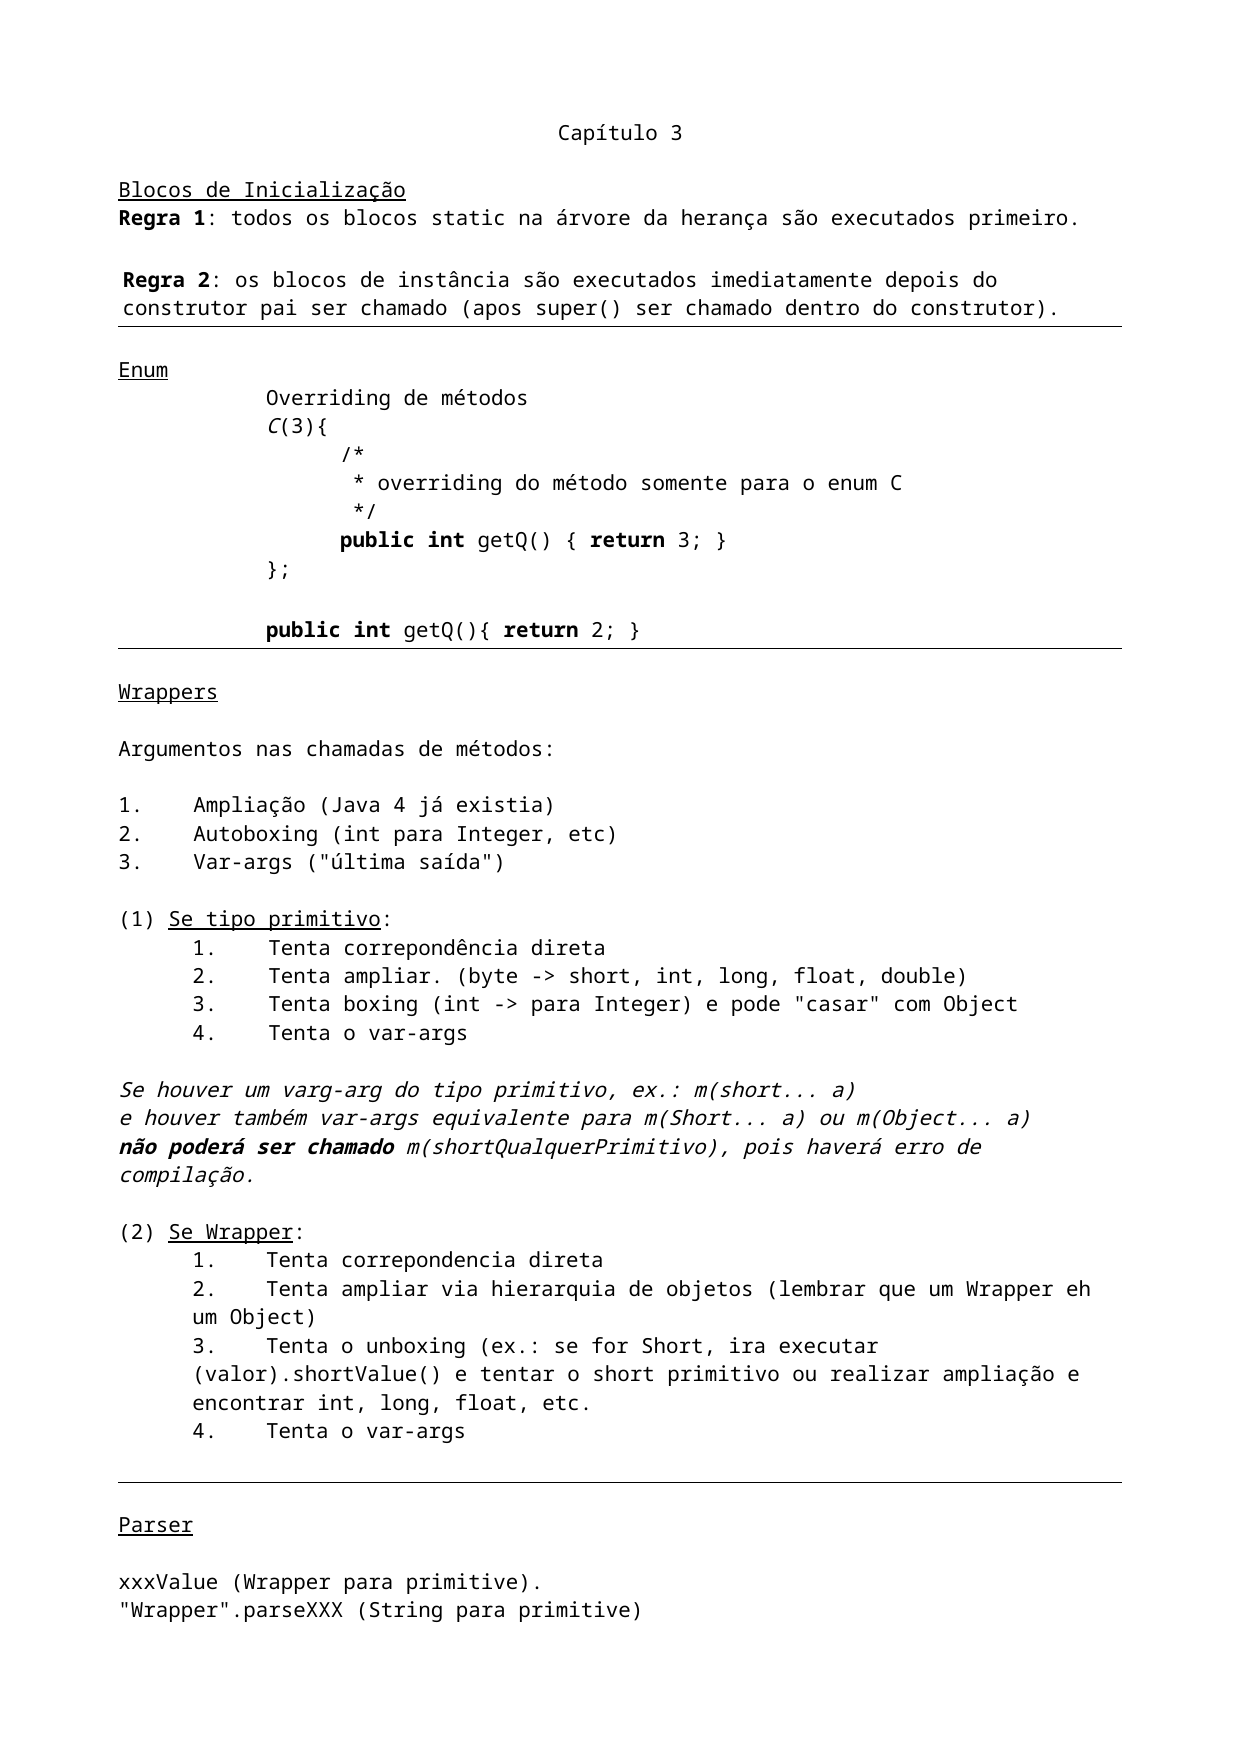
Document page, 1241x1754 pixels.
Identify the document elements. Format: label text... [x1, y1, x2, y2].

list Ampliação (Java 4 já existia) [118, 791, 1122, 819]
text public int getQ() { return 3; } [118, 525, 1122, 554]
list Tenta correpondência direta [192, 933, 1122, 961]
list Var-args ("última saída") [118, 847, 1122, 876]
text Capítulo 3 [118, 118, 1122, 147]
text Regra 2: os blocos de instância são executados imediatamente depois do construtor pai ser chamado (apos super() ser chamado dentro do construtor). [118, 260, 1122, 326]
text Argumentos nas chamadas de métodos: [118, 734, 1122, 762]
list Autoboxing (int para Integer, etc) [118, 819, 1122, 847]
text Parser [118, 1510, 1122, 1539]
text xxxValue (Wrapper para primitive). [118, 1567, 1122, 1596]
list Tenta ampliar via hierarquia de objetos (lembrar que um Wrapper eh um Object) [192, 1274, 1122, 1331]
list Tenta ampliar. (byte -> short, int, long, float, double) [192, 961, 1122, 989]
text Enum [118, 355, 1122, 383]
text Se houver um varg-arg do tipo primitivo, ex.: m(short... a) [118, 1075, 1122, 1103]
text public int getQ(){ return 2; } [118, 611, 1122, 648]
list Tenta o var-args [192, 1416, 1122, 1444]
text Blocos de Inicialização [118, 175, 1122, 203]
text "Wrapper".parseXXX (String para primitive) [118, 1596, 1122, 1624]
text */ [118, 497, 1122, 525]
text C(3){ [118, 412, 1122, 440]
list Tenta boxing (int -> para Integer) e pode "casar" com Object [192, 989, 1122, 1018]
list Tenta o var-args [192, 1018, 1122, 1046]
text (2) Se Wrapper: [118, 1217, 1122, 1246]
text e houver também var-args equivalente para m(Short... a) ou m(Object... a) [118, 1103, 1122, 1132]
list Tenta o unboxing (ex.: se for Short, ira executar (valor).shortValue() e tentar o short primitivo ou realizar ampliação e encontrar int, long, float, etc. [192, 1331, 1122, 1416]
text * overriding do método somente para o enum C [118, 468, 1122, 497]
text /* [118, 440, 1122, 468]
text Regra 1: todos os blocos static na árvore da herança são executados primeiro. [118, 203, 1122, 232]
text (1) Se tipo primitivo: [118, 904, 1122, 933]
text não poderá ser chamado m(shortQualquerPrimitivo), pois haverá erro de compilação. [118, 1132, 1122, 1189]
text Wrappers [118, 677, 1122, 705]
text }; [118, 554, 1122, 582]
text Overriding de métodos [118, 383, 1122, 412]
list Tenta correpondencia direta [192, 1246, 1122, 1274]
